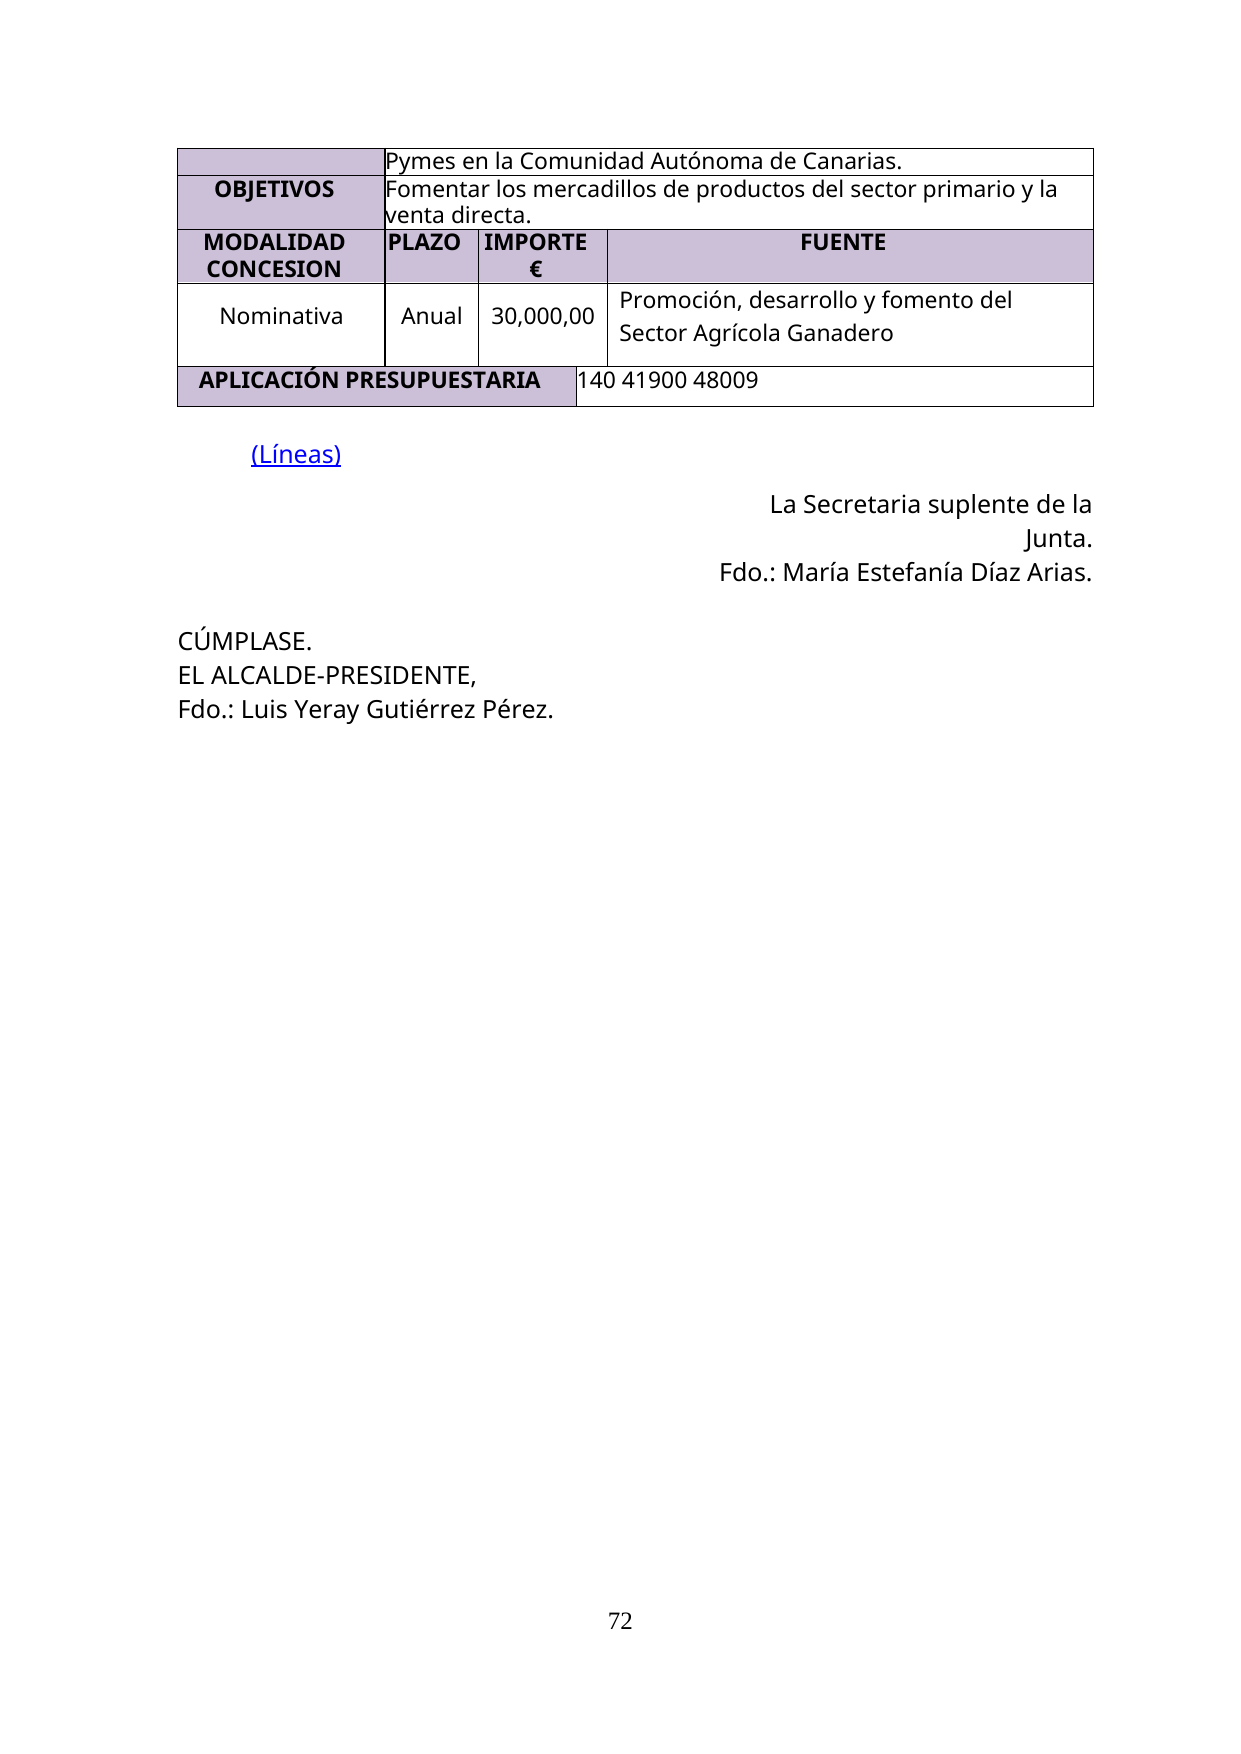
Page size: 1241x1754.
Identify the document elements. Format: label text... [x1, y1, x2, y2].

table_cell Fomentar los mercadillos de productos del sector primario y la venta directa. [386, 176, 1093, 229]
table_cell Anual [386, 284, 478, 366]
text EL ALCALDE-PRESIDENTE, [177, 657, 1096, 691]
table_cell 30,000,00 [479, 284, 607, 366]
table_cell FUENTE [608, 230, 1093, 282]
table_cell PLAZO [386, 230, 478, 282]
table_cell APLICACIÓN PRESUPUESTARIA [178, 367, 576, 406]
table_cell [178, 149, 384, 175]
table_cell OBJETIVOS [178, 176, 384, 229]
table_cell 140 41900 48009 [577, 367, 1093, 406]
text Fdo.: Luis Yeray Gutiérrez Pérez. [177, 691, 1096, 725]
table_cell Pymes en la Comunidad Autónoma de Canarias. [386, 149, 1093, 175]
table_cell Nominativa [178, 284, 384, 366]
text CÚMPLASE. [177, 623, 1096, 657]
text (Líneas) [177, 436, 1093, 470]
table_cell MODALIDAD CONCESION [178, 230, 384, 282]
text Fdo.: María Estefanía Díaz Arias. [280, 555, 1093, 589]
table_cell Promoción, desarrollo y fomento del Sector Agrícola Ganadero [608, 284, 1093, 366]
table_cell IMPORTE € [479, 230, 607, 282]
text La Secretaria suplente de la Junta. [693, 487, 1093, 555]
